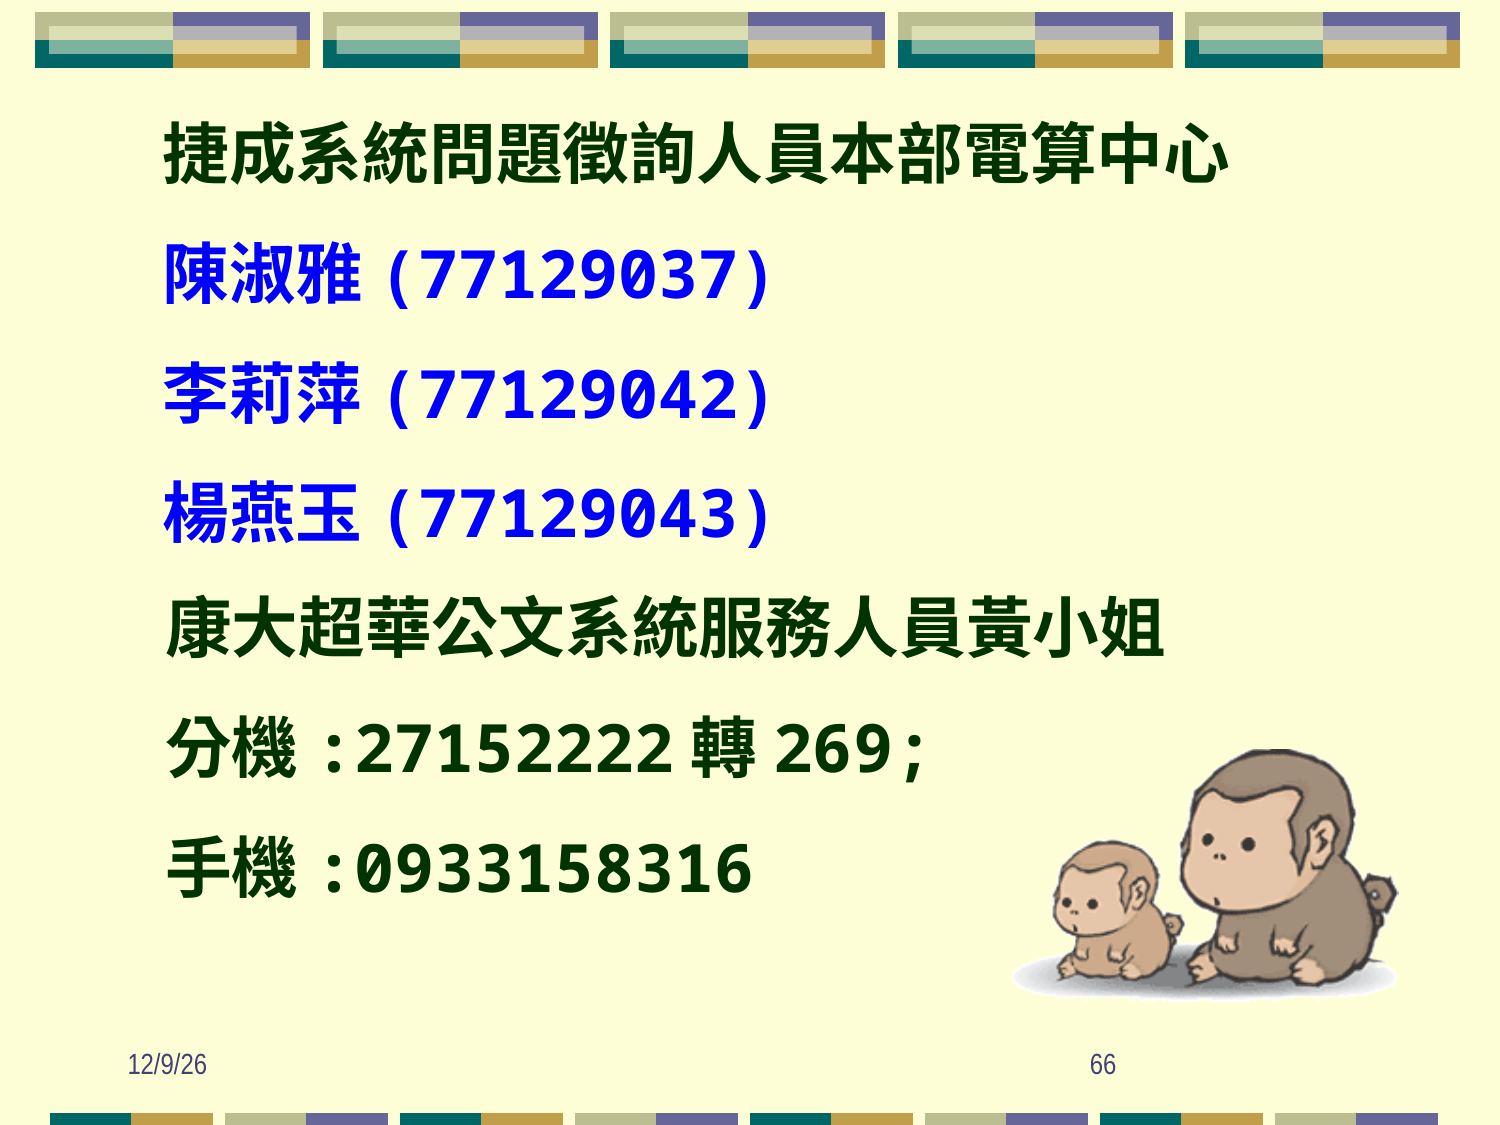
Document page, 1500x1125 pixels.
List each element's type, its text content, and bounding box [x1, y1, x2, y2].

picture [1012, 750, 1399, 1002]
text_box [112, 1012, 426, 1088]
text_box [1074, 1012, 1388, 1088]
text_box 捷成系統問題徵詢人員本部電算中心 陳淑雅(77129037) 李莉萍(77129042) 楊燕玉(77129043) [148, 114, 1361, 451]
text_box [1012, 50, 1463, 150]
text_box 康大超華公文系統服務人員黃小姐 分機:27152222轉269; 手機:0933158316 [150, 587, 1200, 925]
